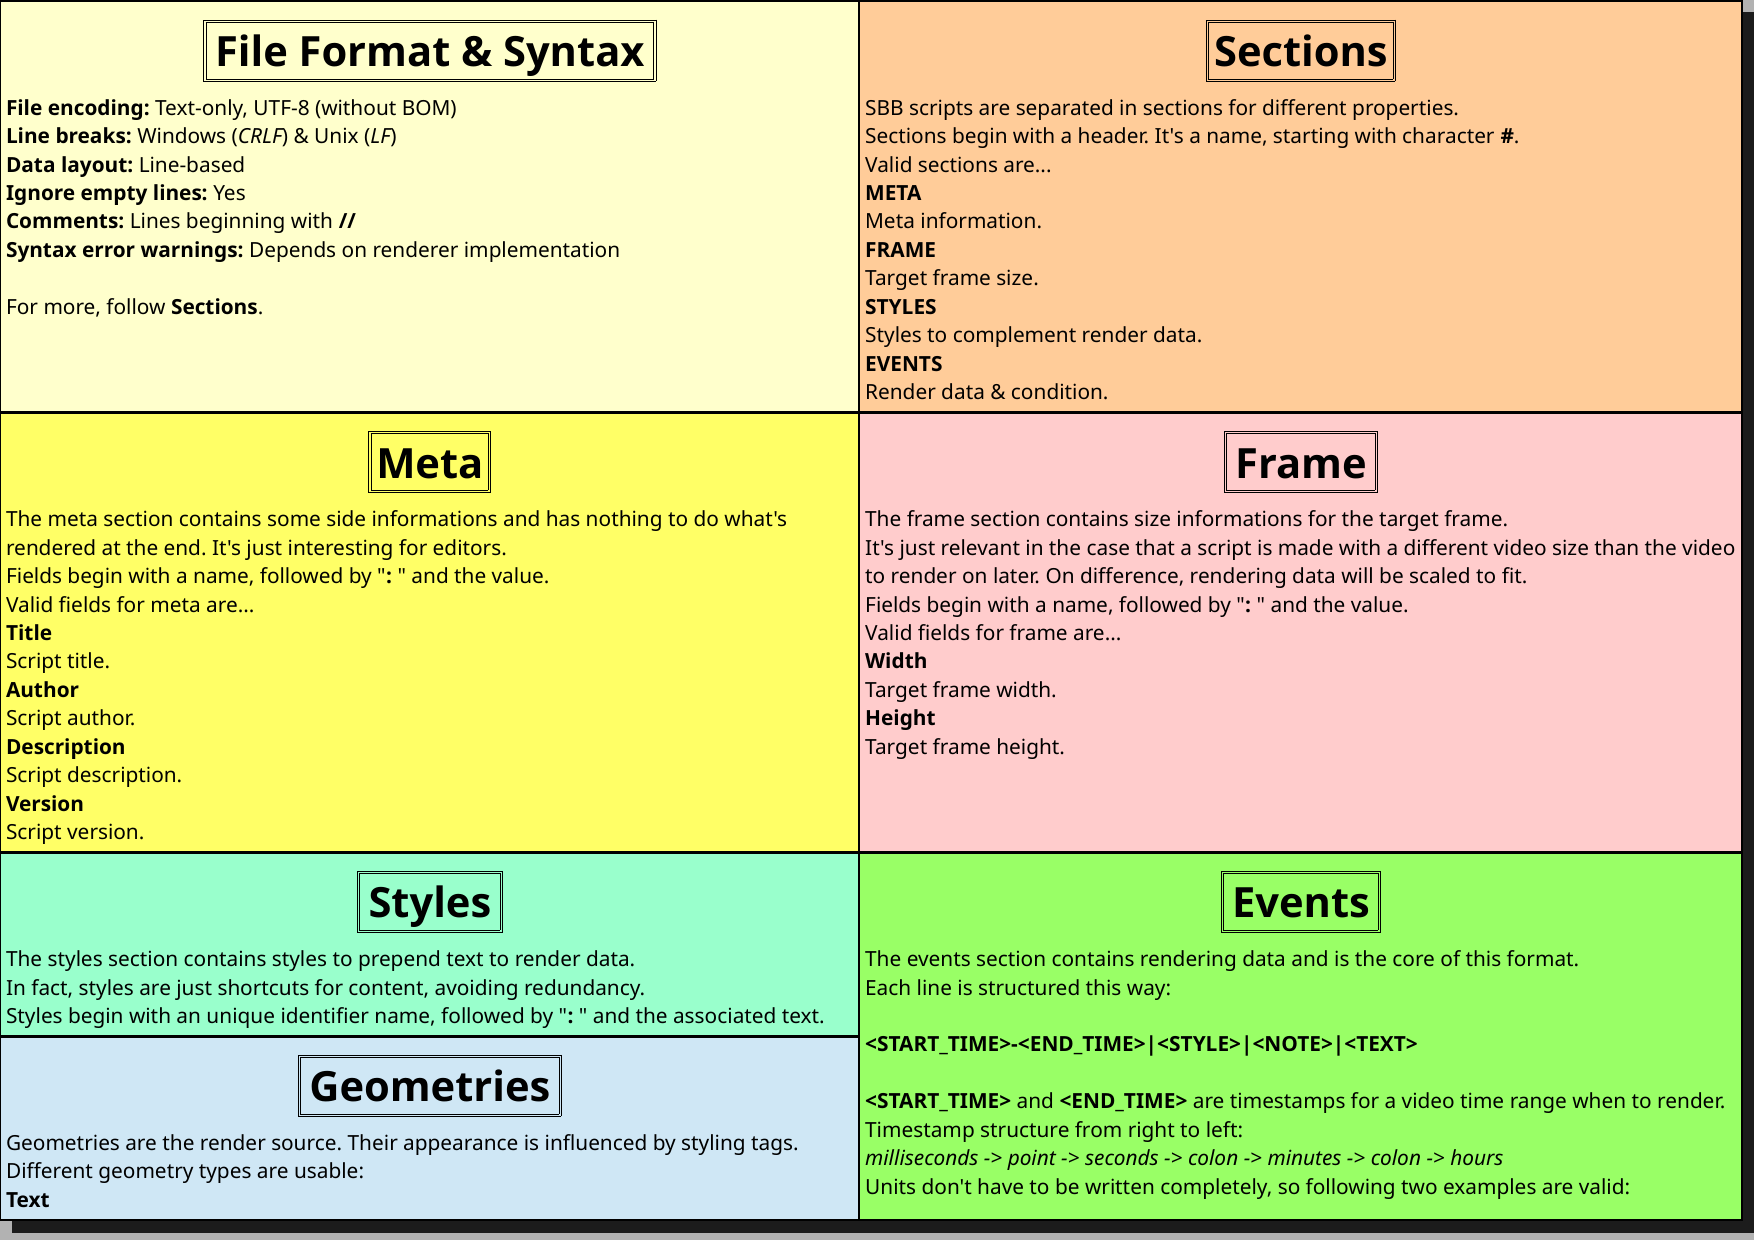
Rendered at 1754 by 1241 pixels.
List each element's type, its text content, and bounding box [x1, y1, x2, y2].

table_cell The styles section contains styles to prepend text to render data. In fact, styles are just shortcuts for content, avoiding redundancy. Styles begin with an unique identifier name, followed by ": " and the associated text. [1, 854, 858, 1035]
table_cell The frame section contains size informations for the target frame. It's just relevant in the case that a script is made with a different video size than the video to render on later. On difference, rendering data will be scaled to fit. Fields begin with a name, followed by ": " and the value. Valid fields for frame are... Width Target frame width. Height Target frame height. [860, 414, 1741, 851]
table_cell The events section contains rendering data and is the core of this format. Each line is structured this way: <START_TIME>-<END_TIME>|<STYLE>|<NOTE>|<TEXT> <START_TIME> and <END_TIME> are timestamps for a video time range when to render. Timestamp structure from right to left: milliseconds -> point -> seconds -> colon -> minutes -> colon -> hours Units don't have to be written completely, so following two examples are valid: [860, 854, 1741, 1219]
table_header File encoding: Text-only, UTF-8 (without BOM) Line breaks: Windows (CRLF) & Unix (LF) Data layout: Line-based Ignore empty lines: Yes Comments: Lines beginning with // Syntax error warnings: Depends on renderer implementation For more, follow Sections. [1, 2, 858, 411]
table_cell The meta section contains some side informations and has nothing to do what's rendered at the end. It's just interesting for editors. Fields begin with a name, followed by ": " and the value. Valid fields for meta are... Title Script title. Author Script author. Description Script description. Version Script version. [1, 414, 858, 851]
table_cell Geometries are the render source. Their appearance is influenced by styling tags. Different geometry types are usable: Text [1, 1038, 858, 1219]
table_header SBB scripts are separated in sections for different properties. Sections begin with a header. It's a name, starting with character #. Valid sections are... META Meta information. FRAME Target frame size. STYLES Styles to complement render data. EVENTS Render data & condition. [860, 2, 1741, 411]
